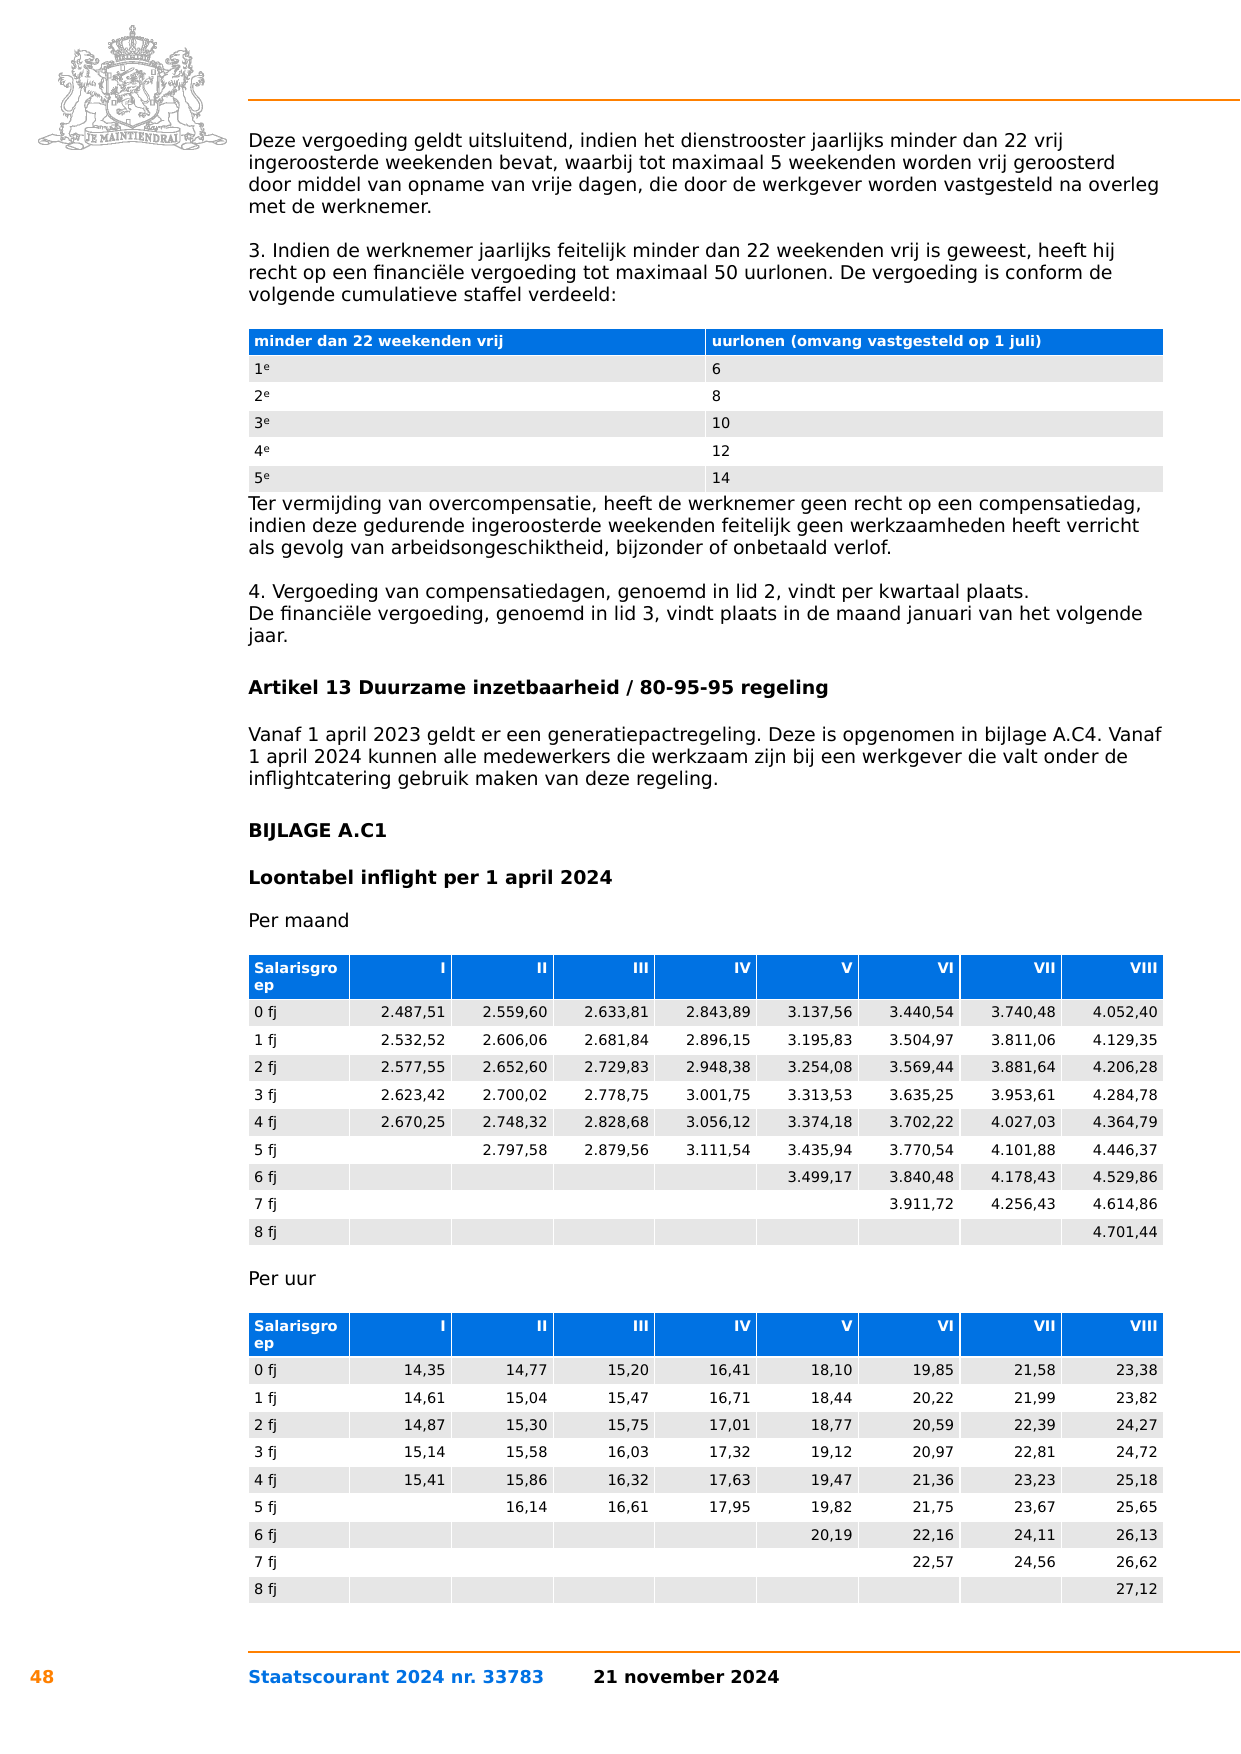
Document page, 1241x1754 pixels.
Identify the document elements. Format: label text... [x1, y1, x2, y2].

table_cell 2.559,60 [452, 1000, 553, 1026]
table_cell 10 [706, 411, 1163, 437]
table_header I [350, 1313, 451, 1356]
table_cell 3.111,54 [655, 1137, 756, 1163]
table_cell 3.435,94 [757, 1137, 858, 1163]
table_cell 2.652,60 [452, 1055, 553, 1081]
table_cell 2.896,15 [655, 1027, 756, 1053]
table_cell 14,77 [452, 1358, 553, 1384]
table_cell 16,32 [554, 1467, 654, 1493]
table_cell 3.313,53 [757, 1082, 858, 1108]
table_cell 5 fj [249, 1137, 349, 1163]
table_cell 18,10 [757, 1358, 858, 1384]
table_cell [350, 1577, 451, 1603]
table_cell 3.569,44 [859, 1055, 959, 1081]
table_cell 19,85 [859, 1358, 959, 1384]
table_cell 2.487,51 [350, 1000, 451, 1026]
table_cell [452, 1219, 553, 1245]
table_cell 24,56 [961, 1549, 1061, 1576]
table_cell 24,11 [961, 1522, 1061, 1548]
table_cell 17,32 [655, 1440, 756, 1466]
table_cell 2.681,84 [554, 1027, 654, 1053]
table_cell 23,23 [961, 1467, 1061, 1493]
table_cell [859, 1577, 959, 1603]
table_header V [757, 955, 858, 999]
table_cell 4.701,44 [1062, 1219, 1163, 1245]
table_cell 19,12 [757, 1440, 858, 1466]
subtitle Artikel 13 Duurzame inzetbaarheid / 80-95-95 regeling [248, 677, 1163, 699]
table_cell 4.256,43 [961, 1191, 1061, 1218]
table_cell 20,97 [859, 1440, 959, 1466]
table_cell 3e [249, 411, 705, 437]
table_cell 27,12 [1062, 1577, 1163, 1603]
table_cell 3.953,61 [961, 1082, 1061, 1108]
table_cell [350, 1191, 451, 1218]
table_header IV [655, 1313, 756, 1356]
table_cell 23,38 [1062, 1358, 1163, 1384]
table_cell 2.879,56 [554, 1137, 654, 1163]
table_cell 3.499,17 [757, 1164, 858, 1190]
table_cell 2.670,25 [350, 1109, 451, 1136]
table_cell [961, 1577, 1061, 1603]
table_cell [961, 1219, 1061, 1245]
table_cell 3.770,54 [859, 1137, 959, 1163]
table_cell 2 fj [249, 1055, 349, 1081]
table_cell [655, 1522, 756, 1548]
table_cell [452, 1549, 553, 1576]
table_cell 8 [706, 383, 1163, 410]
table_cell 7 fj [249, 1549, 349, 1576]
table_cell 2.748,32 [452, 1109, 553, 1136]
table_cell [554, 1191, 654, 1218]
table_cell 22,81 [961, 1440, 1061, 1466]
table_cell 19,47 [757, 1467, 858, 1493]
table_cell [655, 1164, 756, 1190]
table_header III [554, 1313, 654, 1356]
table_cell 26,62 [1062, 1549, 1163, 1576]
table_cell 17,01 [655, 1412, 756, 1438]
table_cell 22,57 [859, 1549, 959, 1576]
table_cell 15,04 [452, 1385, 553, 1411]
table_cell 22,16 [859, 1522, 959, 1548]
table_cell [452, 1577, 553, 1603]
table_cell 4 fj [249, 1109, 349, 1136]
table_cell 22,39 [961, 1412, 1061, 1438]
table_cell 1e [249, 356, 705, 382]
table_cell 15,14 [350, 1440, 451, 1466]
table_cell 3.056,12 [655, 1109, 756, 1136]
table_cell 4.206,28 [1062, 1055, 1163, 1081]
table_cell 16,03 [554, 1440, 654, 1466]
table_cell 3 fj [249, 1440, 349, 1466]
subtitle BIJLAGE A.C1 [248, 819, 1163, 842]
text Vanaf 1 april 2023 geldt er een generatiepactregeling. Deze is opgenomen in bijlage A.C4. Vanaf 1 april 2024 kunnen alle medewerkers die werkzaam zijn bij een werkgever die valt onder de inflightcatering gebruik maken van deze regeling. [248, 724, 1163, 789]
text De financiële vergoeding, genoemd in lid 3, vindt plaats in de maand januari van het volgende jaar. [248, 603, 1163, 647]
table_cell 2.700,02 [452, 1082, 553, 1108]
table_cell 4.178,43 [961, 1164, 1061, 1190]
table_cell 15,41 [350, 1467, 451, 1493]
table_header uurlonen (omvang vastgesteld op 1 juli) [706, 329, 1163, 355]
table_cell [757, 1549, 858, 1576]
table_cell 14,35 [350, 1358, 451, 1384]
table_cell 20,19 [757, 1522, 858, 1548]
table_cell 15,58 [452, 1440, 553, 1466]
table_cell 2.633,81 [554, 1000, 654, 1026]
table_cell 21,36 [859, 1467, 959, 1493]
table_cell 3.911,72 [859, 1191, 959, 1218]
table_cell 21,75 [859, 1494, 959, 1521]
table_cell 23,67 [961, 1494, 1061, 1521]
table_header IV [655, 955, 756, 999]
table_cell 16,71 [655, 1385, 756, 1411]
table_header I [350, 955, 451, 999]
table_cell [350, 1549, 451, 1576]
table_cell 2.843,89 [655, 1000, 756, 1026]
table_cell 6 fj [249, 1522, 349, 1548]
table_cell [350, 1522, 451, 1548]
table_cell 2.623,42 [350, 1082, 451, 1108]
table_cell 2 fj [249, 1412, 349, 1438]
table_cell 15,47 [554, 1385, 654, 1411]
table_cell 25,18 [1062, 1467, 1163, 1493]
table_cell [554, 1577, 654, 1603]
table_cell 1 fj [249, 1027, 349, 1053]
table_cell 23,82 [1062, 1385, 1163, 1411]
table_header Salarisgroep [249, 955, 349, 999]
table_cell [757, 1219, 858, 1245]
table_cell 6 [706, 356, 1163, 382]
table_cell 24,72 [1062, 1440, 1163, 1466]
table_cell 2.948,38 [655, 1055, 756, 1081]
table_header II [452, 1313, 553, 1356]
table_cell 15,75 [554, 1412, 654, 1438]
table_cell [655, 1577, 756, 1603]
table_cell 25,65 [1062, 1494, 1163, 1521]
table_cell 2.797,58 [452, 1137, 553, 1163]
table_cell [554, 1522, 654, 1548]
picture [38, 25, 227, 150]
table_cell 0 fj [249, 1358, 349, 1384]
text 3. Indien de werknemer jaarlijks feitelijk minder dan 22 weekenden vrij is geweest, heeft hij recht op een financiële vergoeding tot maximaal 50 uurlonen. De vergoeding is conform de volgende cumulatieve staffel verdeeld: [248, 240, 1163, 306]
table_cell 3.702,22 [859, 1109, 959, 1136]
table_cell 14 [706, 466, 1163, 492]
table_cell 15,86 [452, 1467, 553, 1493]
table_cell 8 fj [249, 1577, 349, 1603]
table_cell 3.374,18 [757, 1109, 858, 1136]
text Per uur [248, 1268, 1163, 1290]
table_cell 3.440,54 [859, 1000, 959, 1026]
table_cell 8 fj [249, 1219, 349, 1245]
table_cell 4.129,35 [1062, 1027, 1163, 1053]
table_header VII [961, 1313, 1061, 1356]
table_cell [350, 1164, 451, 1190]
table_header II [452, 955, 553, 999]
table_cell 12 [706, 438, 1163, 464]
table_cell 26,13 [1062, 1522, 1163, 1548]
table_cell 16,14 [452, 1494, 553, 1521]
table_cell 4 fj [249, 1467, 349, 1493]
table_cell [554, 1549, 654, 1576]
table_cell [554, 1164, 654, 1190]
table_cell 2e [249, 383, 705, 410]
table_header VII [961, 955, 1061, 999]
table_cell 3.840,48 [859, 1164, 959, 1190]
table_cell [757, 1577, 858, 1603]
table_cell [350, 1219, 451, 1245]
table_cell 3.740,48 [961, 1000, 1061, 1026]
table_cell 2.828,68 [554, 1109, 654, 1136]
table_cell 24,27 [1062, 1412, 1163, 1438]
table_cell 15,30 [452, 1412, 553, 1438]
table_cell 4.364,79 [1062, 1109, 1163, 1136]
table_cell [757, 1191, 858, 1218]
table_cell 4.529,86 [1062, 1164, 1163, 1190]
table_cell 5e [249, 466, 705, 492]
table_header VI [859, 1313, 959, 1356]
table_cell 18,44 [757, 1385, 858, 1411]
table_cell [452, 1191, 553, 1218]
table_cell 16,61 [554, 1494, 654, 1521]
table_cell 2.532,52 [350, 1027, 451, 1053]
table_cell 3.811,06 [961, 1027, 1061, 1053]
table_cell 6 fj [249, 1164, 349, 1190]
table_cell 20,22 [859, 1385, 959, 1411]
table_cell 5 fj [249, 1494, 349, 1521]
table_cell 4e [249, 438, 705, 464]
table_cell 3.137,56 [757, 1000, 858, 1026]
table_cell 2.577,55 [350, 1055, 451, 1081]
table_cell 15,20 [554, 1358, 654, 1384]
table_cell 19,82 [757, 1494, 858, 1521]
table_cell 14,87 [350, 1412, 451, 1438]
text Deze vergoeding geldt uitsluitend, indien het dienstrooster jaarlijks minder dan 22 vrij ingeroosterde weekenden bevat, waarbij tot maximaal 5 weekenden worden vrij geroosterd door middel van opname van vrije dagen, die door de werkgever worden vastgesteld na overleg met de werknemer. [248, 130, 1163, 218]
table_cell [655, 1219, 756, 1245]
table_cell 17,95 [655, 1494, 756, 1521]
table_cell 4.446,37 [1062, 1137, 1163, 1163]
table_cell 7 fj [249, 1191, 349, 1218]
table_cell 2.729,83 [554, 1055, 654, 1081]
table_cell 2.778,75 [554, 1082, 654, 1108]
table_cell 3.195,83 [757, 1027, 858, 1053]
table_header VIII [1062, 1313, 1163, 1356]
table_header VI [859, 955, 959, 999]
text Loontabel inflight per 1 april 2024 [248, 867, 1163, 888]
table_cell 0 fj [249, 1000, 349, 1026]
table_header Salarisgroep [249, 1313, 349, 1356]
table_cell [554, 1219, 654, 1245]
table_cell [655, 1549, 756, 1576]
table_cell 4.614,86 [1062, 1191, 1163, 1218]
table_cell [859, 1219, 959, 1245]
table_cell 3.635,25 [859, 1082, 959, 1108]
table_header V [757, 1313, 858, 1356]
table_cell [350, 1494, 451, 1521]
text 4. Vergoeding van compensatiedagen, genoemd in lid 2, vindt per kwartaal plaats. [248, 581, 1163, 603]
table_cell [452, 1522, 553, 1548]
table_cell 2.606,06 [452, 1027, 553, 1053]
table_cell 18,77 [757, 1412, 858, 1438]
table_cell 1 fj [249, 1385, 349, 1411]
table_cell 3.001,75 [655, 1082, 756, 1108]
table_cell 20,59 [859, 1412, 959, 1438]
table_header III [554, 955, 654, 999]
table_cell 4.101,88 [961, 1137, 1061, 1163]
table_cell 3.504,97 [859, 1027, 959, 1053]
table_cell 4.284,78 [1062, 1082, 1163, 1108]
table_cell [452, 1164, 553, 1190]
table_cell [350, 1137, 451, 1163]
text Per maand [248, 910, 1163, 932]
table_header minder dan 22 weekenden vrij [249, 329, 705, 355]
table_cell 21,99 [961, 1385, 1061, 1411]
table_cell 4.027,03 [961, 1109, 1061, 1136]
table_cell 17,63 [655, 1467, 756, 1493]
table_cell 3.881,64 [961, 1055, 1061, 1081]
table_cell 3.254,08 [757, 1055, 858, 1081]
table_cell [655, 1191, 756, 1218]
table_cell 16,41 [655, 1358, 756, 1384]
table_cell 4.052,40 [1062, 1000, 1163, 1026]
table_cell 21,58 [961, 1358, 1061, 1384]
table_header VIII [1062, 955, 1163, 999]
table_cell 3 fj [249, 1082, 349, 1108]
text Ter vermijding van overcompensatie, heeft de werknemer geen recht op een compensatiedag, indien deze gedurende ingeroosterde weekenden feitelijk geen werkzaamheden heeft verricht als gevolg van arbeidsongeschiktheid, bijzonder of onbetaald verlof. [248, 493, 1163, 559]
table_cell 14,61 [350, 1385, 451, 1411]
